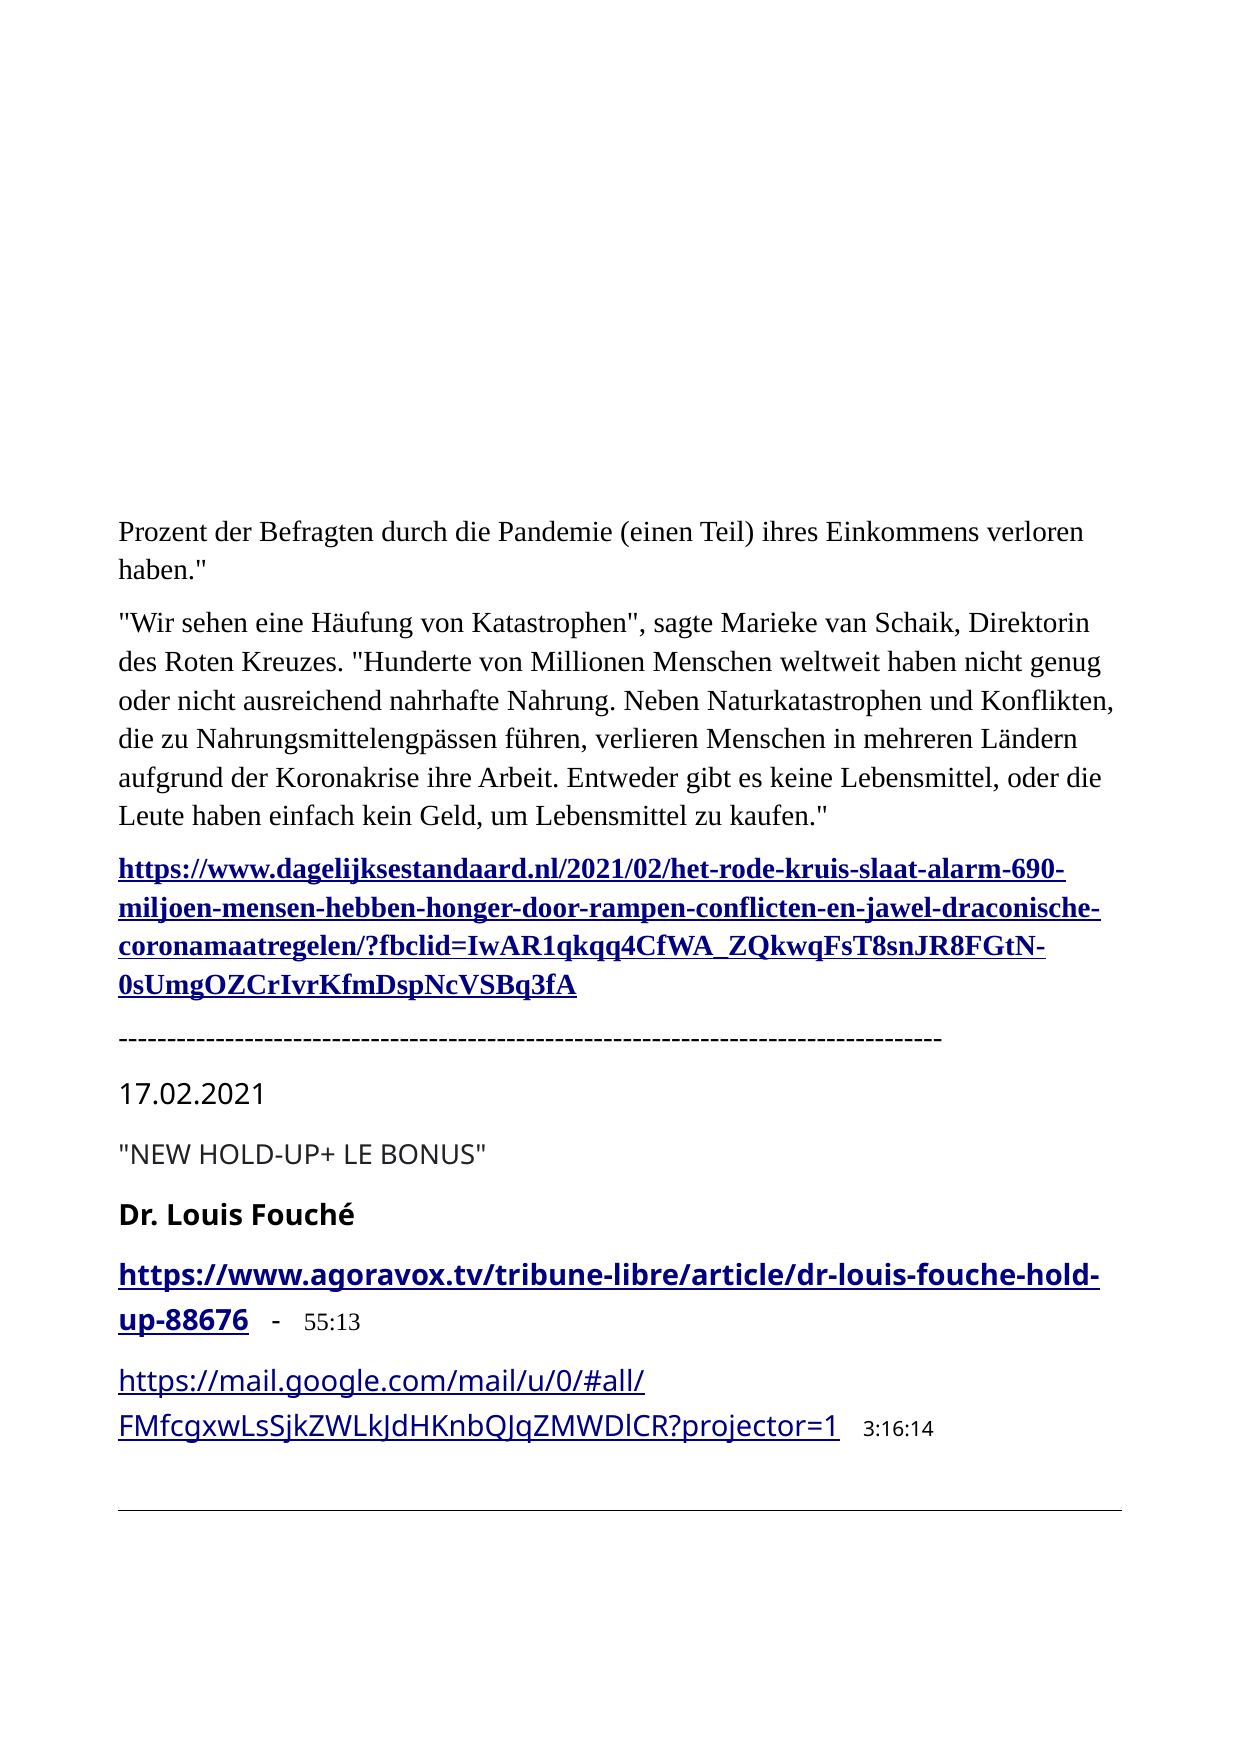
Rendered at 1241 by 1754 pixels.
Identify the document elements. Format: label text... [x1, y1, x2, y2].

text Prozent der Befragten durch die Pandemie (einen Teil) ihres Einkommens verloren haben." [118, 514, 1122, 586]
text "Wir sehen eine Häufung von Katastrophen", sagte Marieke van Schaik, Direktorin des Roten Kreuzes. "Hunderte von Millionen Menschen weltweit haben nicht genug oder nicht ausreichend nahrhafte Nahrung. Neben Naturkatastrophen und Konflikten, die zu Nahrungsmittelengpässen führen, verlieren Menschen in mehreren Ländern aufgrund der Koronakrise ihre Arbeit. Entweder gibt es keine Lebensmittel, oder die Leute haben einfach kein Geld, um Lebensmittel zu kaufen." [118, 606, 1122, 832]
text https://mail.google.com/mail/u/0/#all/FMfcgxwLsSjkZWLkJdHKnbQJqZMWDlCR?projector=1 3:16:14 [118, 1360, 1122, 1445]
text ------------------------------------------------------------------------------------- [118, 1020, 1122, 1054]
text https://www.agoravox.tv/tribune-libre/article/dr-louis-fouche-hold-up-88676 - 55:13 [118, 1254, 1122, 1339]
text "NEW HOLD-UP+ LE BONUS" [118, 1133, 1122, 1173]
text 17.02.2021 [118, 1073, 1122, 1113]
text Dr. Louis Fouché [118, 1194, 1122, 1233]
text https://www.dagelijksestandaard.nl/2021/02/het-rode-kruis-slaat-alarm-690-miljoen-mensen-hebben-honger-door-rampen-conflicten-en-jawel-draconische-coronamaatregelen/?fbclid=IwAR1qkqq4CfWA_ZQkwqFsT8snJR8FGtN-0sUmgOZCrIvrKfmDspNcVSBq3fA [118, 851, 1122, 1001]
